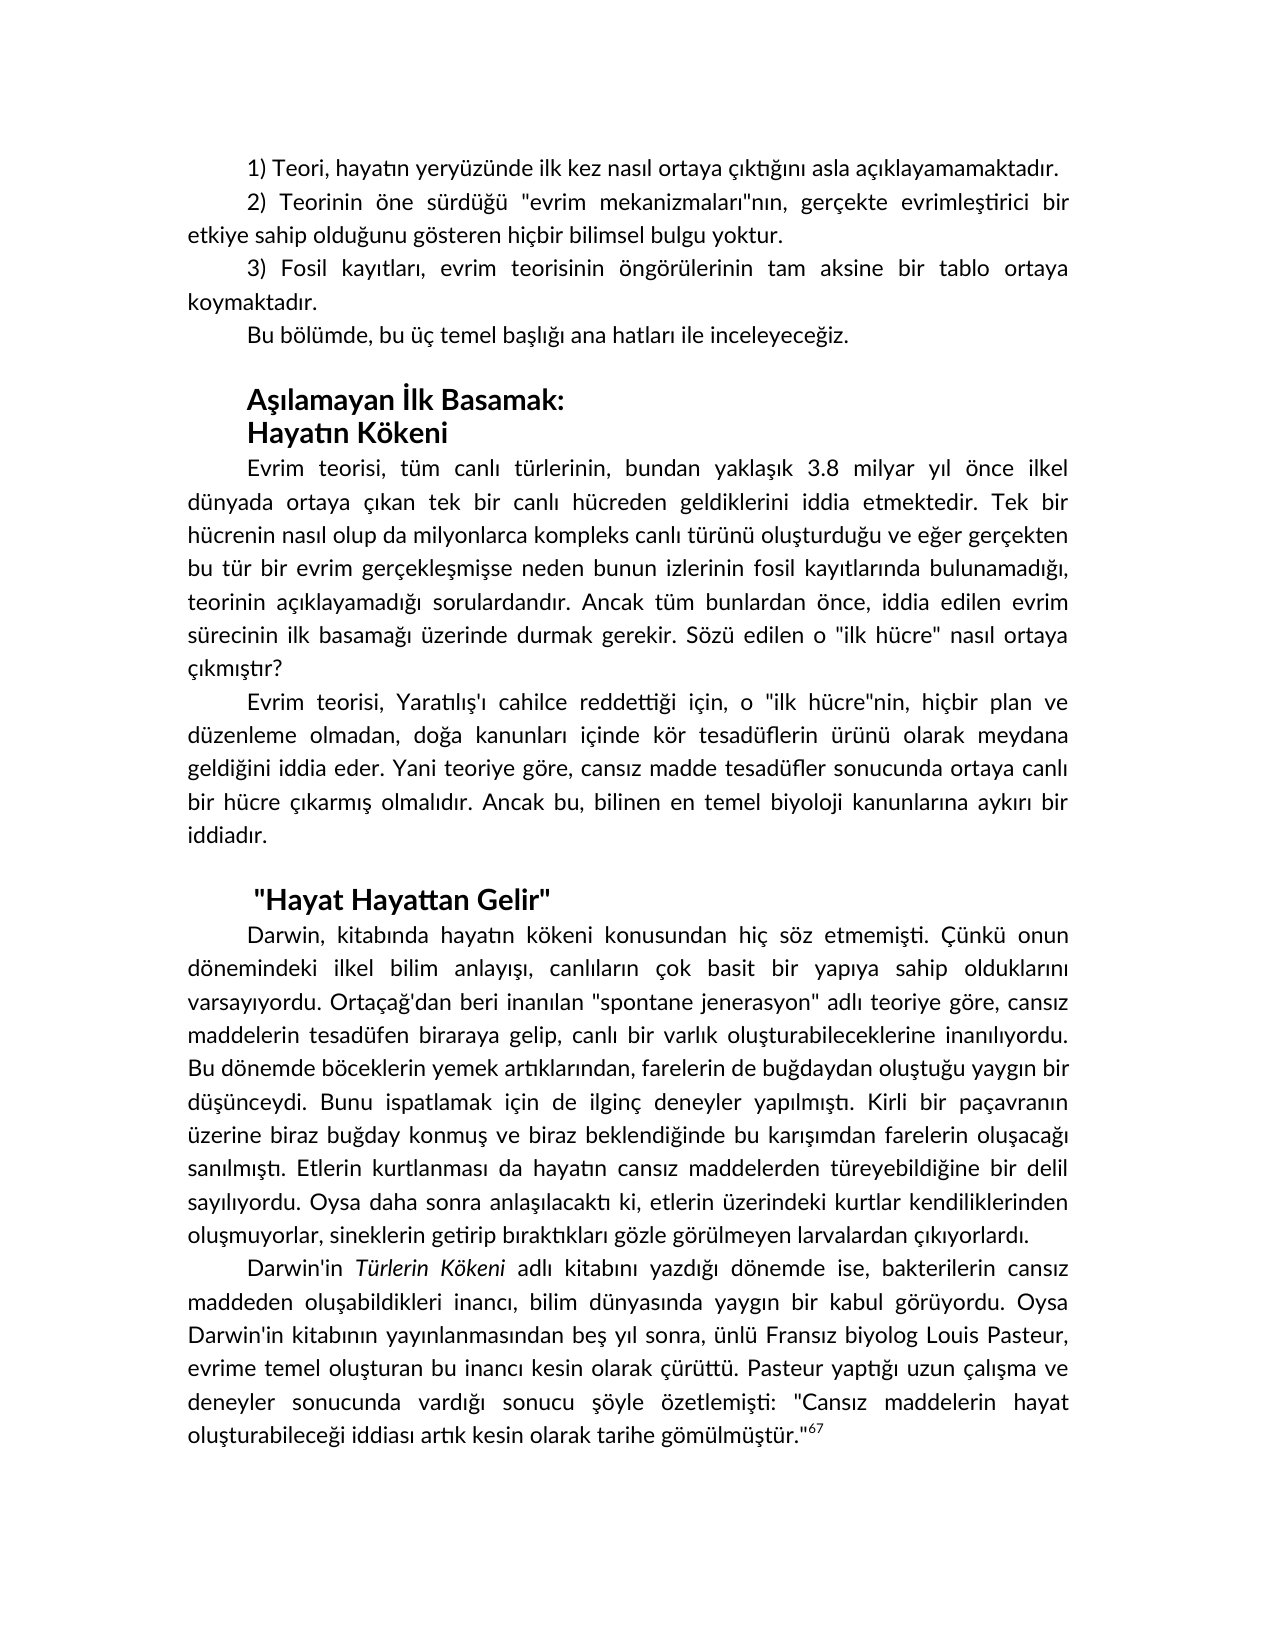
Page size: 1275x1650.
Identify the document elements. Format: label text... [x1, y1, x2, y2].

text Darwin, kitabında hayatın kökeni konusundan hiç söz etmemişti. Çünkü onun dönemindeki ilkel bilim anlayışı, canlıların çok basit bir yapıya sahip olduklarını varsayıyordu. Ortaçağ'dan beri inanılan "spontane jenerasyon" adlı teoriye göre, cansız maddelerin tesadüfen biraraya gelip, canlı bir varlık oluşturabileceklerine inanılıyordu. Bu dönemde böceklerin yemek artıklarından, farelerin de buğdaydan oluştuğu yaygın bir düşünceydi. Bunu ispatlamak için de ilginç deneyler yapılmıştı. Kirli bir paçavranın üzerine biraz buğday konmuş ve biraz beklendiğinde bu karışımdan farelerin oluşacağı sanılmıştı. Etlerin kurtlanması da hayatın cansız maddelerden türeyebildiğine bir delil sayılıyordu. Oysa daha sonra anlaşılacaktı ki, etlerin üzerindeki kurtlar kendiliklerinden oluşmuyorlar, sineklerin getirip bıraktıkları gözle görülmeyen larvalardan çıkıyorlardı. [187, 917, 1070, 1250]
text Aşılamayan İlk Basamak: [187, 383, 1070, 417]
text Evrim teorisi, tüm canlı türlerinin, bundan yaklaşık 3.8 milyar yıl önce ilkel dünyada ortaya çıkan tek bir canlı hücreden geldiklerini iddia etmektedir. Tek bir hücrenin nasıl olup da milyonlarca kompleks canlı türünü oluşturduğu ve eğer gerçekten bu tür bir evrim gerçekleşmişse neden bunun izlerinin fosil kayıtlarında bulunamadığı, teorinin açıklayamadığı sorulardandır. Ancak tüm bunlardan önce, iddia edilen evrim sürecinin ilk basamağı üzerinde durmak gerekir. Sözü edilen o "ilk hücre" nasıl ortaya çıkmıştır? [187, 450, 1070, 683]
text 3) Fosil kayıtları, evrim teorisinin öngörülerinin tam aksine bir tablo ortaya koymaktadır. [187, 250, 1070, 317]
text 2) Teorinin öne sürdüğü "evrim mekanizmaları"nın, gerçekte evrimleştirici bir etkiye sahip olduğunu gösteren hiçbir bilimsel bulgu yoktur. [187, 183, 1070, 250]
text Evrim teorisi, Yaratılış'ı cahilce reddettiği için, o "ilk hücre"nin, hiçbir plan ve düzenleme olmadan, doğa kanunları içinde kör tesadüflerin ürünü olarak meydana geldiğini iddia eder. Yani teoriye göre, cansız madde tesadüfler sonucunda ortaya canlı bir hücre çıkarmış olmalıdır. Ancak bu, bilinen en temel biyoloji kanunlarına aykırı bir iddiadır. [187, 683, 1070, 850]
text "Hayat Hayattan Gelir" [187, 883, 1070, 917]
text Darwin'in Türlerin Kökeni adlı kitabını yazdığı dönemde ise, bakterilerin cansız maddeden oluşabildikleri inancı, bilim dünyasında yaygın bir kabul görüyordu. Oysa Darwin'in kitabının yayınlanmasından beş yıl sonra, ünlü Fransız biyolog Louis Pasteur, evrime temel oluşturan bu inancı kesin olarak çürüttü. Pasteur yaptığı uzun çalışma ve deneyler sonucunda vardığı sonucu şöyle özetlemişti: "Cansız maddelerin hayat oluşturabileceği iddiası artık kesin olarak tarihe gömülmüştür."67 [187, 1250, 1070, 1450]
text Hayatın Kökeni [187, 417, 1070, 450]
text 1) Teori, hayatın yeryüzünde ilk kez nasıl ortaya çıktığını asla açıklayamamaktadır. [187, 150, 1070, 183]
text Bu bölümde, bu üç temel başlığı ana hatları ile inceleyeceğiz. [187, 317, 1070, 350]
